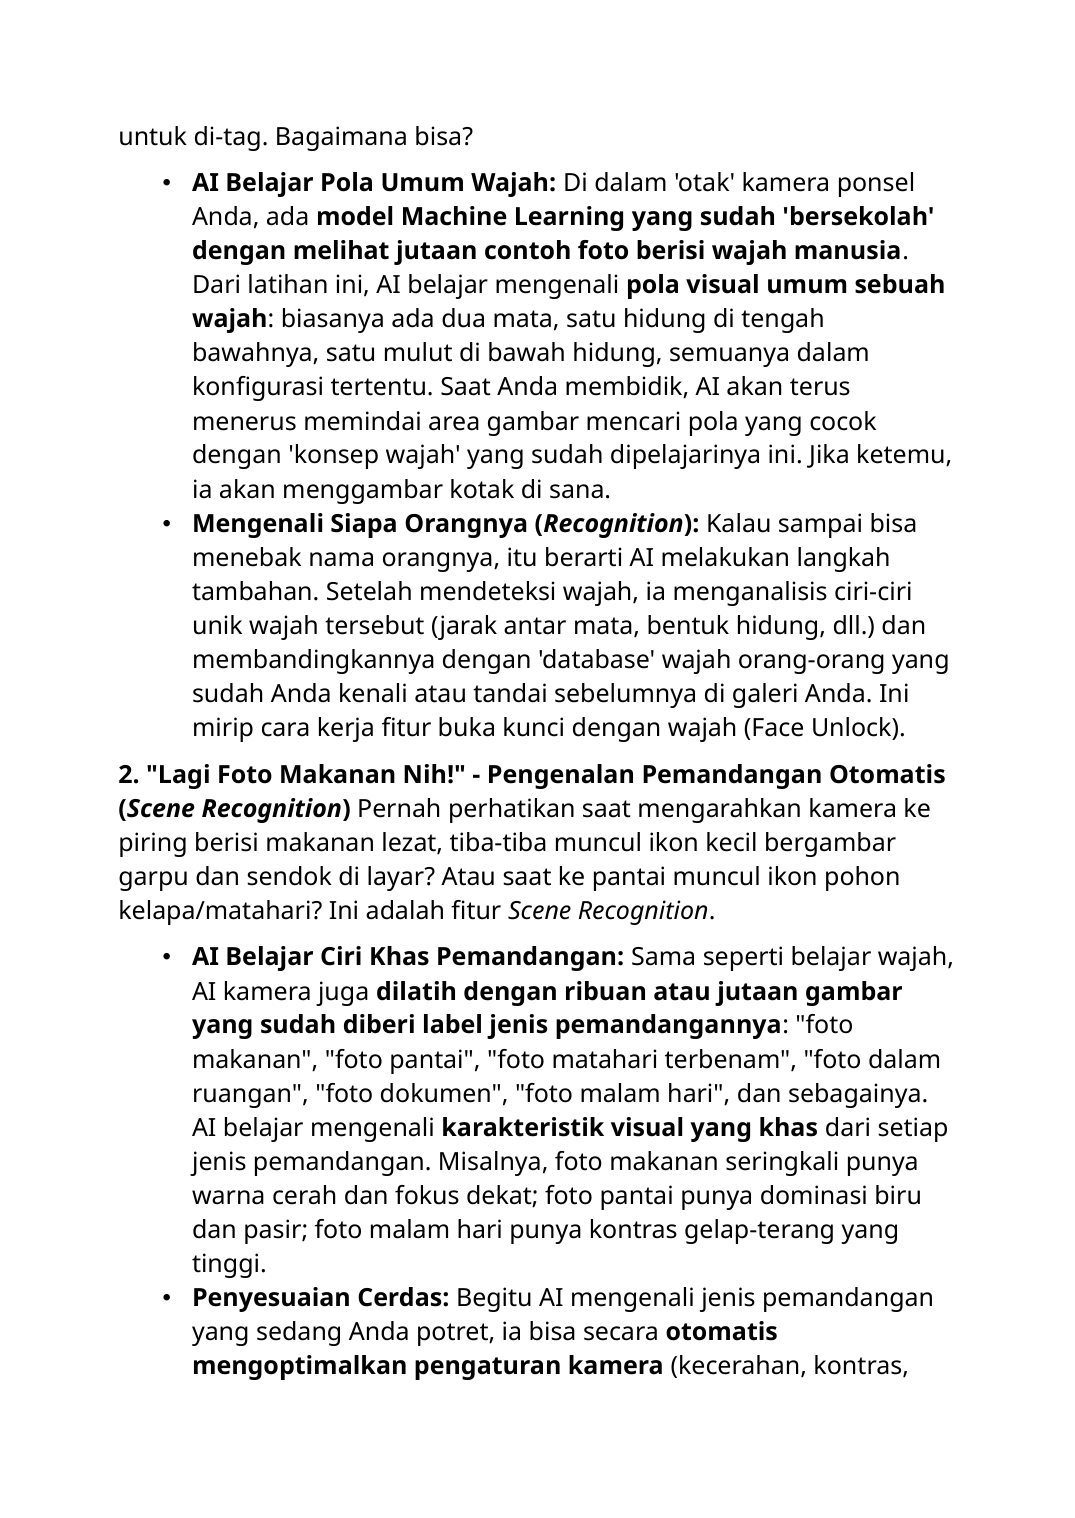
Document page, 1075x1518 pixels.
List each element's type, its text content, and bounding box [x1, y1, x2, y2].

list Penyesuaian Cerdas: Begitu AI mengenali jenis pemandangan yang sedang Anda potret, ia bisa secara otomatis mengoptimalkan pengaturan kamera (kecerahan, kontras, [162, 1280, 957, 1382]
text untuk di-tag. Bagaimana bisa? [118, 118, 957, 152]
list AI Belajar Pola Umum Wajah: Di dalam 'otak' kamera ponsel Anda, ada model Machine Learning yang sudah 'bersekolah' dengan melihat jutaan contoh foto berisi wajah manusia. Dari latihan ini, AI belajar mengenali pola visual umum sebuah wajah: biasanya ada dua mata, satu hidung di tengah bawahnya, satu mulut di bawah hidung, semuanya dalam konfigurasi tertentu. Saat Anda membidik, AI akan terus menerus memindai area gambar mencari pola yang cocok dengan 'konsep wajah' yang sudah dipelajarinya ini. Jika ketemu, ia akan menggambar kotak di sana. [162, 165, 957, 505]
list Mengenali Siapa Orangnya (Recognition): Kalau sampai bisa menebak nama orangnya, itu berarti AI melakukan langkah tambahan. Setelah mendeteksi wajah, ia menganalisis ciri-ciri unik wajah tersebut (jarak antar mata, bentuk hidung, dll.) dan membandingkannya dengan 'database' wajah orang-orang yang sudah Anda kenali atau tandai sebelumnya di galeri Anda. Ini mirip cara kerja fitur buka kunci dengan wajah (Face Unlock). [162, 505, 957, 744]
text 2. "Lagi Foto Makanan Nih!" - Pengenalan Pemandangan Otomatis (Scene Recognition) Pernah perhatikan saat mengarahkan kamera ke piring berisi makanan lezat, tiba-tiba muncul ikon kecil bergambar garpu dan sendok di layar? Atau saat ke pantai muncul ikon pohon kelapa/matahari? Ini adalah fitur Scene Recognition. [118, 756, 957, 927]
list AI Belajar Ciri Khas Pemandangan: Sama seperti belajar wajah, AI kamera juga dilatih dengan ribuan atau jutaan gambar yang sudah diberi label jenis pemandangannya: "foto makanan", "foto pantai", "foto matahari terbenam", "foto dalam ruangan", "foto dokumen", "foto malam hari", dan sebagainya. AI belajar mengenali karakteristik visual yang khas dari setiap jenis pemandangan. Misalnya, foto makanan seringkali punya warna cerah dan fokus dekat; foto pantai punya dominasi biru dan pasir; foto malam hari punya kontras gelap-terang yang tinggi. [162, 939, 957, 1280]
